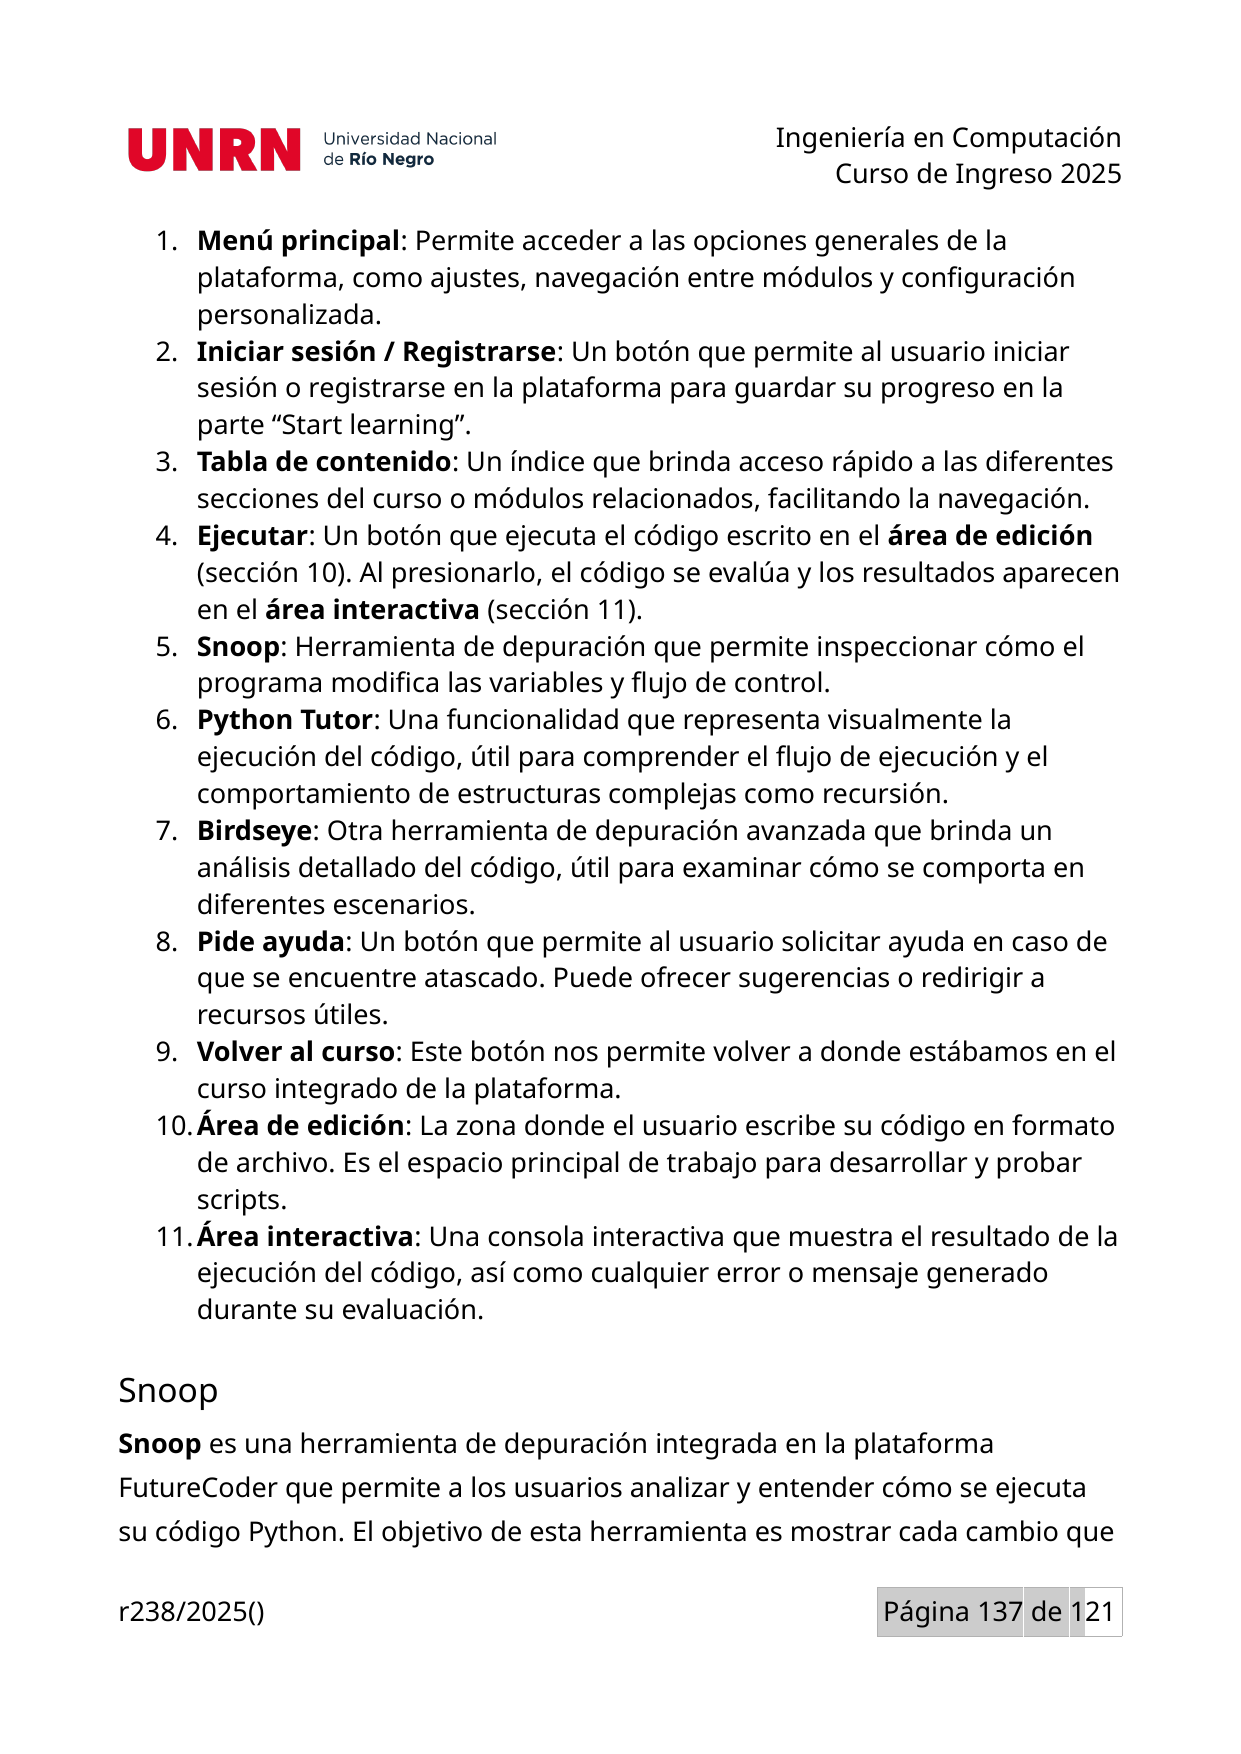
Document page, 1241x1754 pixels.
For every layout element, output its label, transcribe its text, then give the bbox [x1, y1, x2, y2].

list Tabla de contenido: Un índice que brinda acceso rápido a las diferentes secciones del curso o módulos relacionados, facilitando la navegación. [155, 443, 1122, 516]
list Volver al curso: Este botón nos permite volver a donde estábamos en el curso integrado de la plataforma. [155, 1033, 1122, 1106]
text Snoop es una herramienta de depuración integrada en la plataforma FutureCoder que permite a los usuarios analizar y entender cómo se ejecuta su código Python. El objetivo de esta herramienta es mostrar cada cambio que [118, 1424, 1122, 1549]
list Área de edición: La zona donde el usuario escribe su código en formato de archivo. Es el espacio principal de trabajo para desarrollar y probar scripts. [155, 1106, 1122, 1217]
list Pide ayuda: Un botón que permite al usuario solicitar ayuda en caso de que se encuentre atascado. Puede ofrecer sugerencias o redirigir a recursos útiles. [155, 922, 1122, 1033]
list Ejecutar: Un botón que ejecuta el código escrito en el área de edición (sección 10). Al presionarlo, el código se evalúa y los resultados aparecen en el área interactiva (sección 11). [155, 516, 1122, 627]
list Iniciar sesión / Registrarse: Un botón que permite al usuario iniciar sesión o registrarse en la plataforma para guardar su progreso en la parte “Start learning”. [155, 332, 1122, 443]
list Birdseye: Otra herramienta de depuración avanzada que brinda un análisis detallado del código, útil para examinar cómo se comporta en diferentes escenarios. [155, 811, 1122, 922]
list Snoop: Herramienta de depuración que permite inspeccionar cómo el programa modifica las variables y flujo de control. [155, 627, 1122, 701]
list Área interactiva: Una consola interactiva que muestra el resultado de la ejecución del código, así como cualquier error o mensaje generado durante su evaluación. [155, 1217, 1122, 1328]
list Python Tutor: Una funcionalidad que representa visualmente la ejecución del código, útil para comprender el flujo de ejecución y el comportamiento de estructuras complejas como recursión. [155, 701, 1122, 811]
list Menú principal: Permite acceder a las opciones generales de la plataforma, como ajustes, navegación entre módulos y configuración personalizada. [155, 221, 1122, 332]
picture [118, 118, 505, 180]
subtitle Snoop [118, 1366, 1122, 1412]
